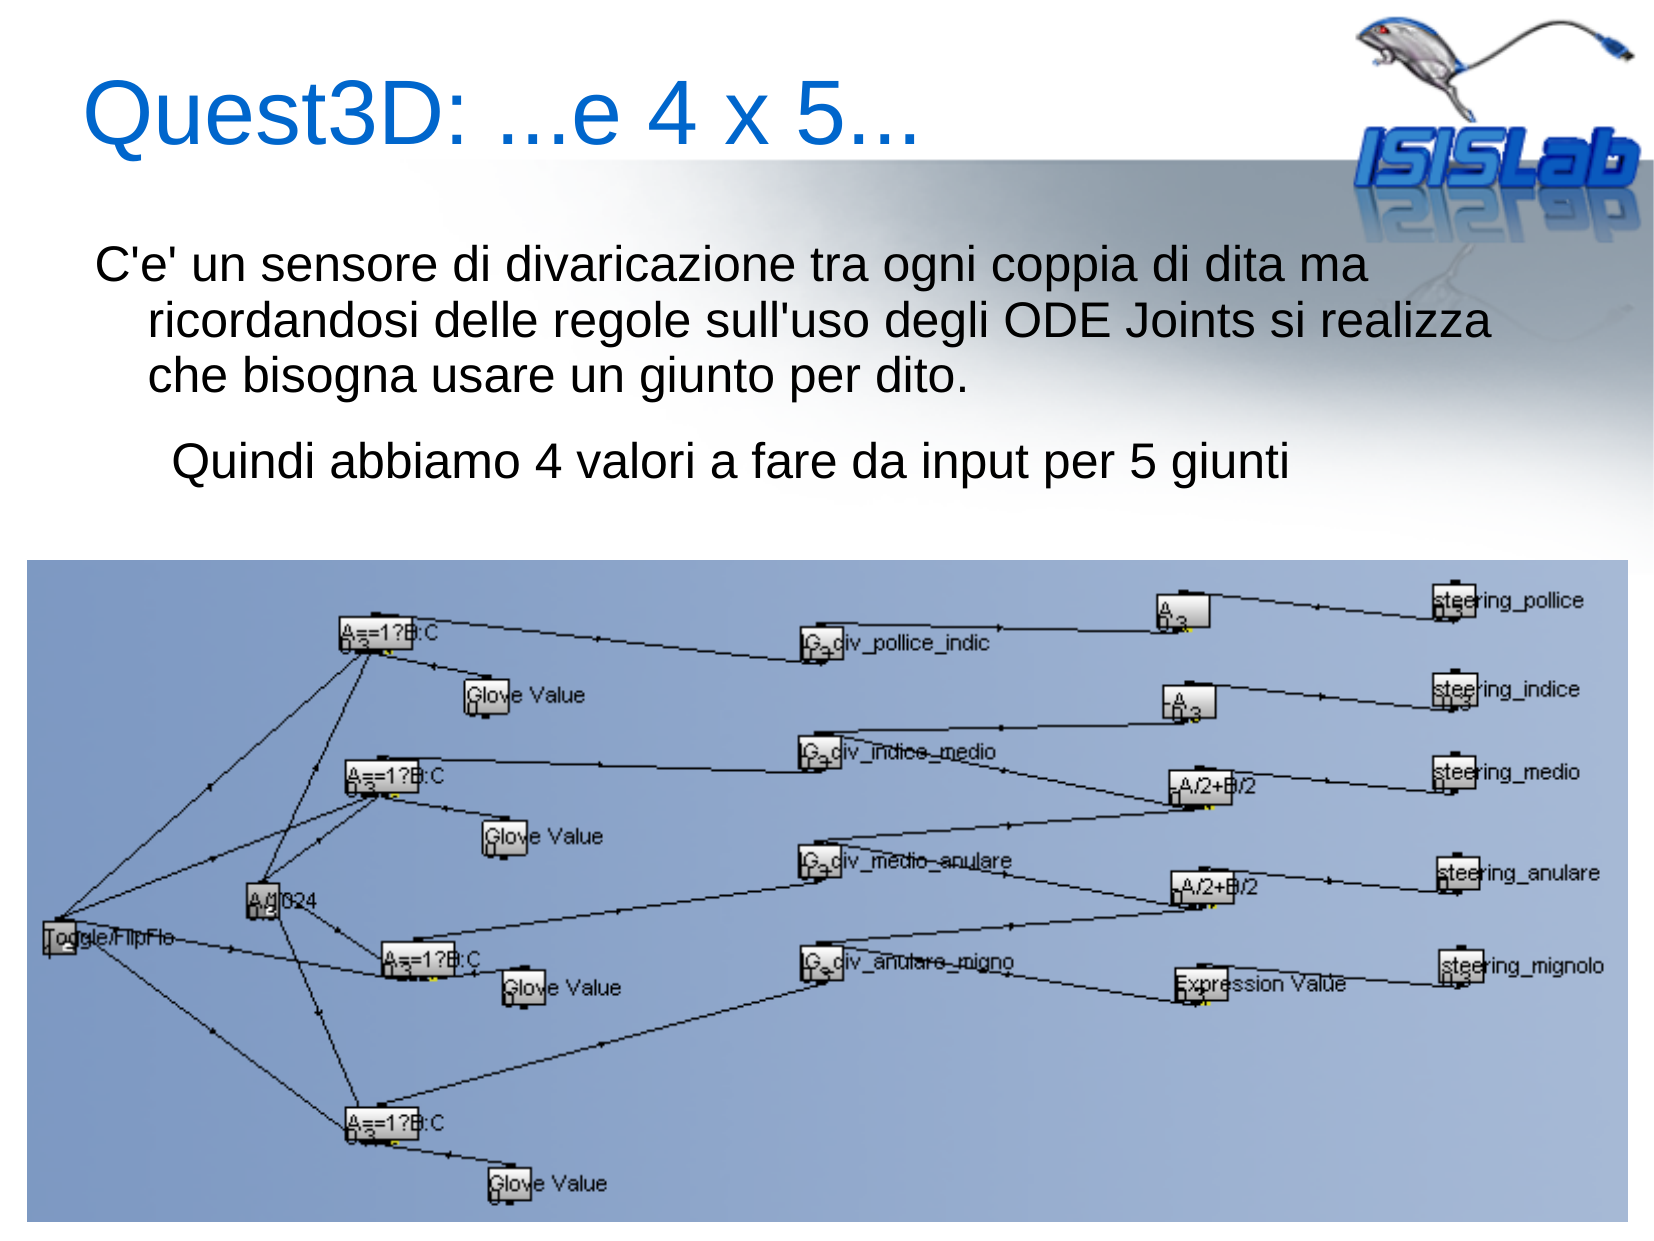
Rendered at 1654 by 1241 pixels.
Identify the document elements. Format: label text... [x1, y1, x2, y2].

title Quest3D: ...e 4 x 5... [82, 49, 1571, 178]
picture [0, 0, 1654, 1241]
list C'e' un sensore di divaricazione tra ogni coppia di dita ma ricordandosi delle regole sull'uso degli ODE Joints si realizza che bisogna usare un giunto per dito. Quindi abbiamo 4 valori a fare da input per 5 giunti [76, 236, 1565, 560]
